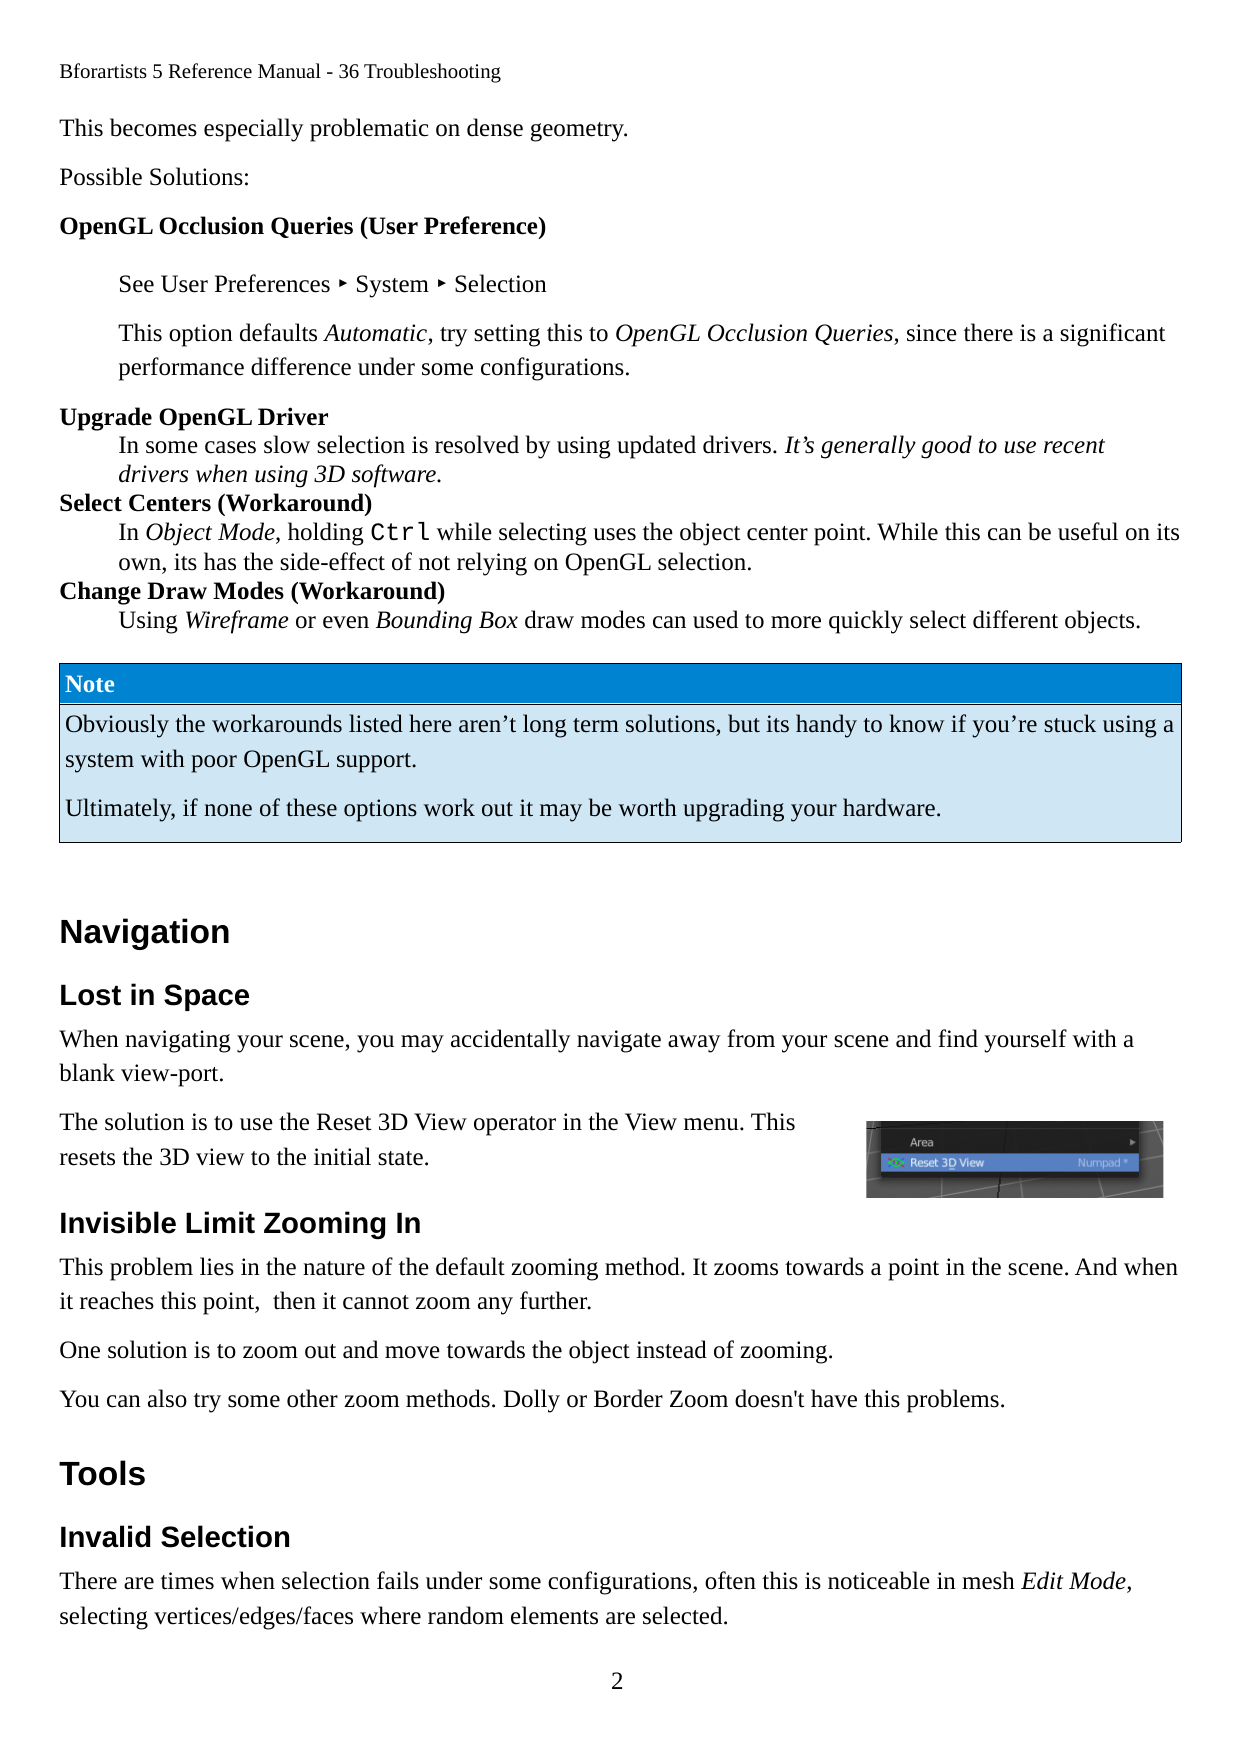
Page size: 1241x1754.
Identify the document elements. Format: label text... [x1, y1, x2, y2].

text When navigating your scene, you may accidentally navigate away from your scene and find yourself with a blank view-port. [59, 1024, 1181, 1087]
subtitle Navigation [59, 912, 1181, 951]
text There are times when selection fails under some configurations, often this is noticeable in mesh Edit Mode, selecting vertices/edges/faces where random elements are selected. [59, 1566, 1181, 1629]
text You can also try some other zoom methods. Dolly or Border Zoom doesn't have this problems. [59, 1384, 1181, 1413]
table_cell Obviously the workarounds listed here aren’t long term solutions, but its handy to know if you’re stuck using a system with poor OpenGL support. Ultimately, if none of these options work out it may be worth upgrading your hardware. [60, 705, 1181, 842]
subtitle Select Centers (Workaround) [59, 488, 1181, 517]
list In some cases slow selection is resolved by using updated drivers. It’s generally good to use recent drivers when using 3D software. [118, 430, 1181, 488]
subtitle Tools [59, 1454, 1181, 1493]
subtitle Upgrade OpenGL Driver [59, 402, 1181, 430]
text This problem lies in the nature of the default zooming method. It zooms towards a point in the scene. And when it reaches this point, then it cannot zoom any further. [59, 1252, 1181, 1315]
list In Object Mode, holding Ctrl while selecting uses the object center point. While this can be useful on its own, its has the side-effect of not relying on OpenGL selection. [118, 517, 1181, 576]
text See User Preferences ‣ System ‣ Selection [118, 269, 1181, 298]
subtitle Invalid Selection [59, 1520, 1181, 1554]
text One solution is to zoom out and move towards the object instead of zooming. [59, 1335, 1181, 1364]
subtitle Invisible Limit Zooming In [59, 1206, 1181, 1239]
text The solution is to use the Reset 3D View operator in the View menu. This resets the 3D view to the initial state. [59, 1107, 1181, 1171]
subtitle Change Draw Modes (Workaround) [59, 576, 1181, 605]
list Using Wireframe or even Bounding Box draw modes can used to more quickly select different objects. [118, 605, 1181, 634]
subtitle OpenGL Occlusion Queries (User Preference) [59, 211, 1181, 239]
text This option defaults Automatic, try setting this to OpenGL Occlusion Queries, since there is a significant performance difference under some configurations. [118, 318, 1181, 381]
text Possible Solutions: [59, 162, 1181, 190]
table_header Note [60, 664, 1181, 703]
subtitle Lost in Space [59, 978, 1181, 1011]
picture [866, 1121, 1164, 1198]
text This becomes especially problematic on dense geometry. [59, 113, 1181, 141]
